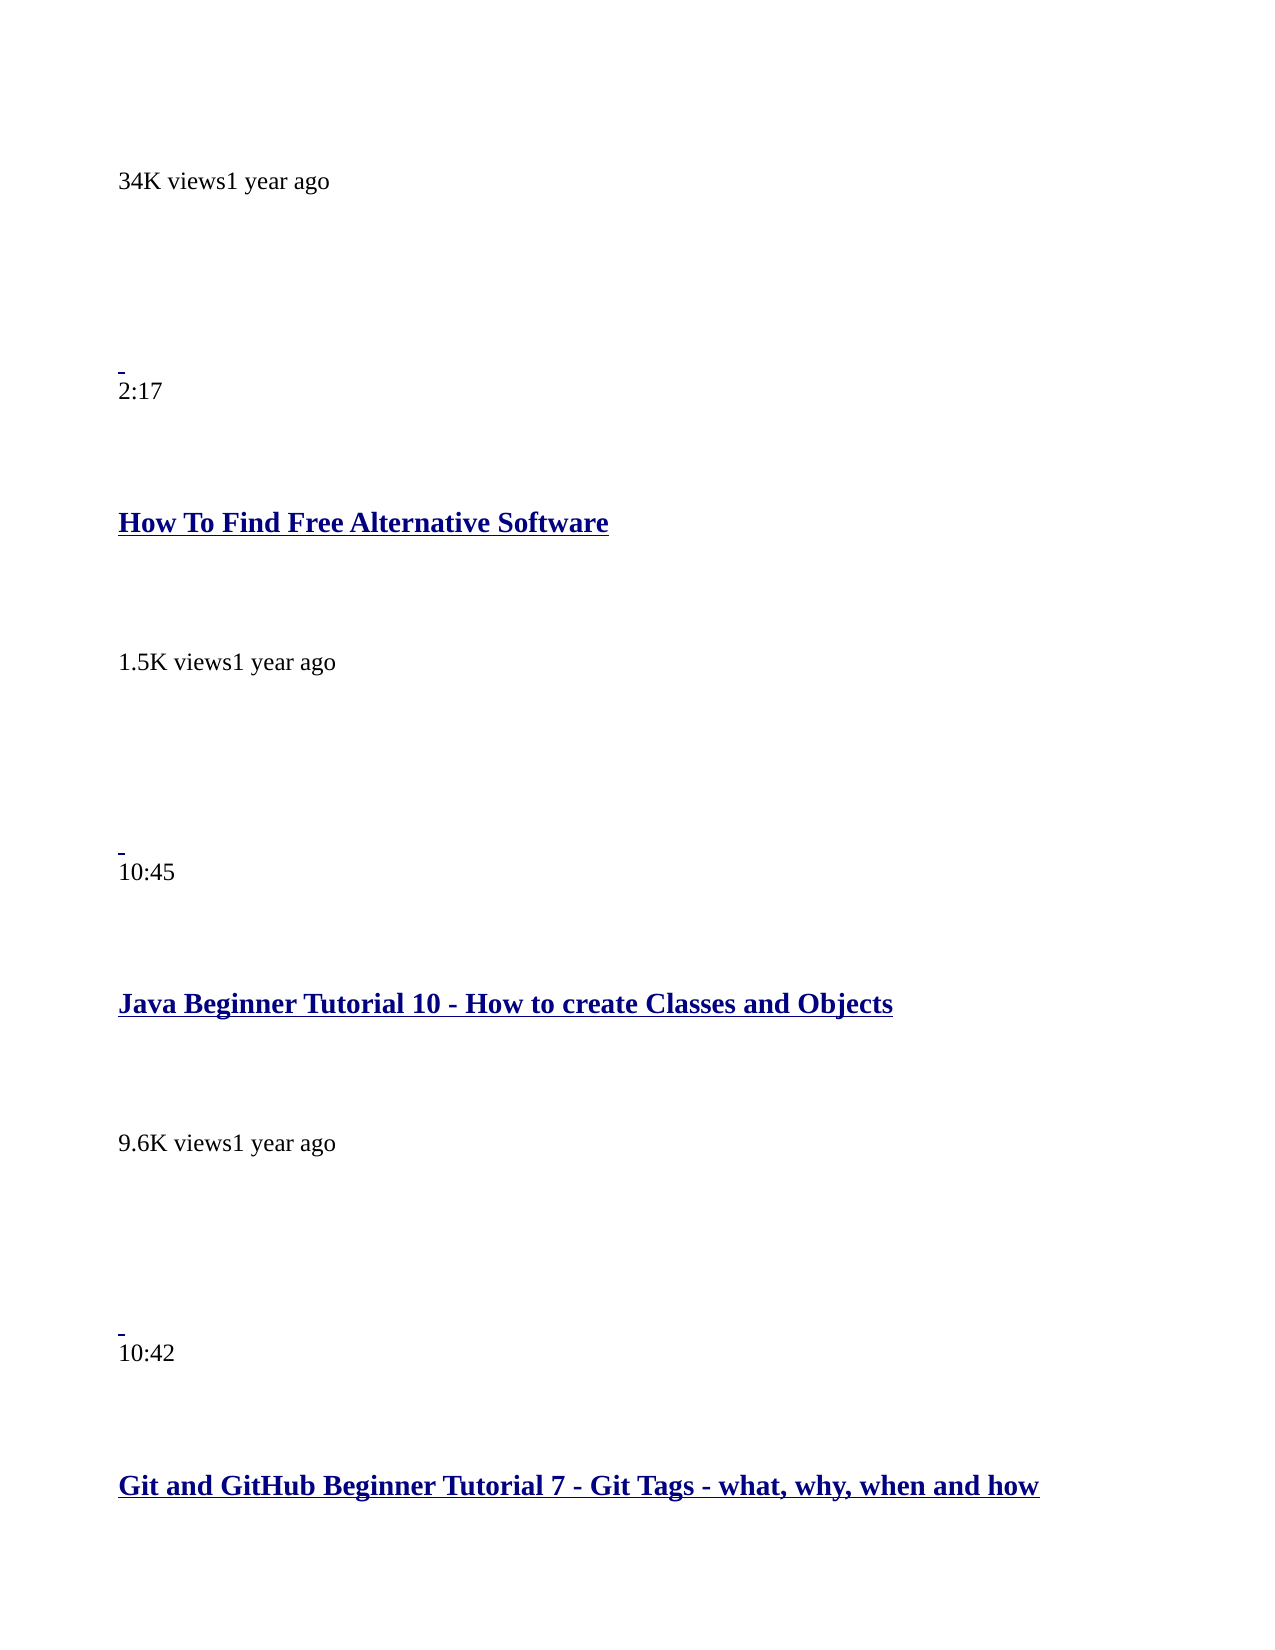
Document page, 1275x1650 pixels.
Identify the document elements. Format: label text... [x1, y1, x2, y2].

text 9.6K views1 year ago [118, 1128, 1157, 1157]
text 10:45 [118, 857, 1157, 886]
subtitle Git and GitHub Beginner Tutorial 7 - Git Tags - what, why, when and how [118, 1468, 1157, 1501]
text 34K views1 year ago [118, 166, 1157, 194]
text 10:42 [118, 1338, 1157, 1367]
text 2:17 [118, 376, 1157, 405]
subtitle Java Beginner Tutorial 10 - How to create Classes and Objects [118, 987, 1157, 1020]
text 1.5K views1 year ago [118, 647, 1157, 676]
subtitle How To Find Free Alternative Software [118, 506, 1157, 539]
